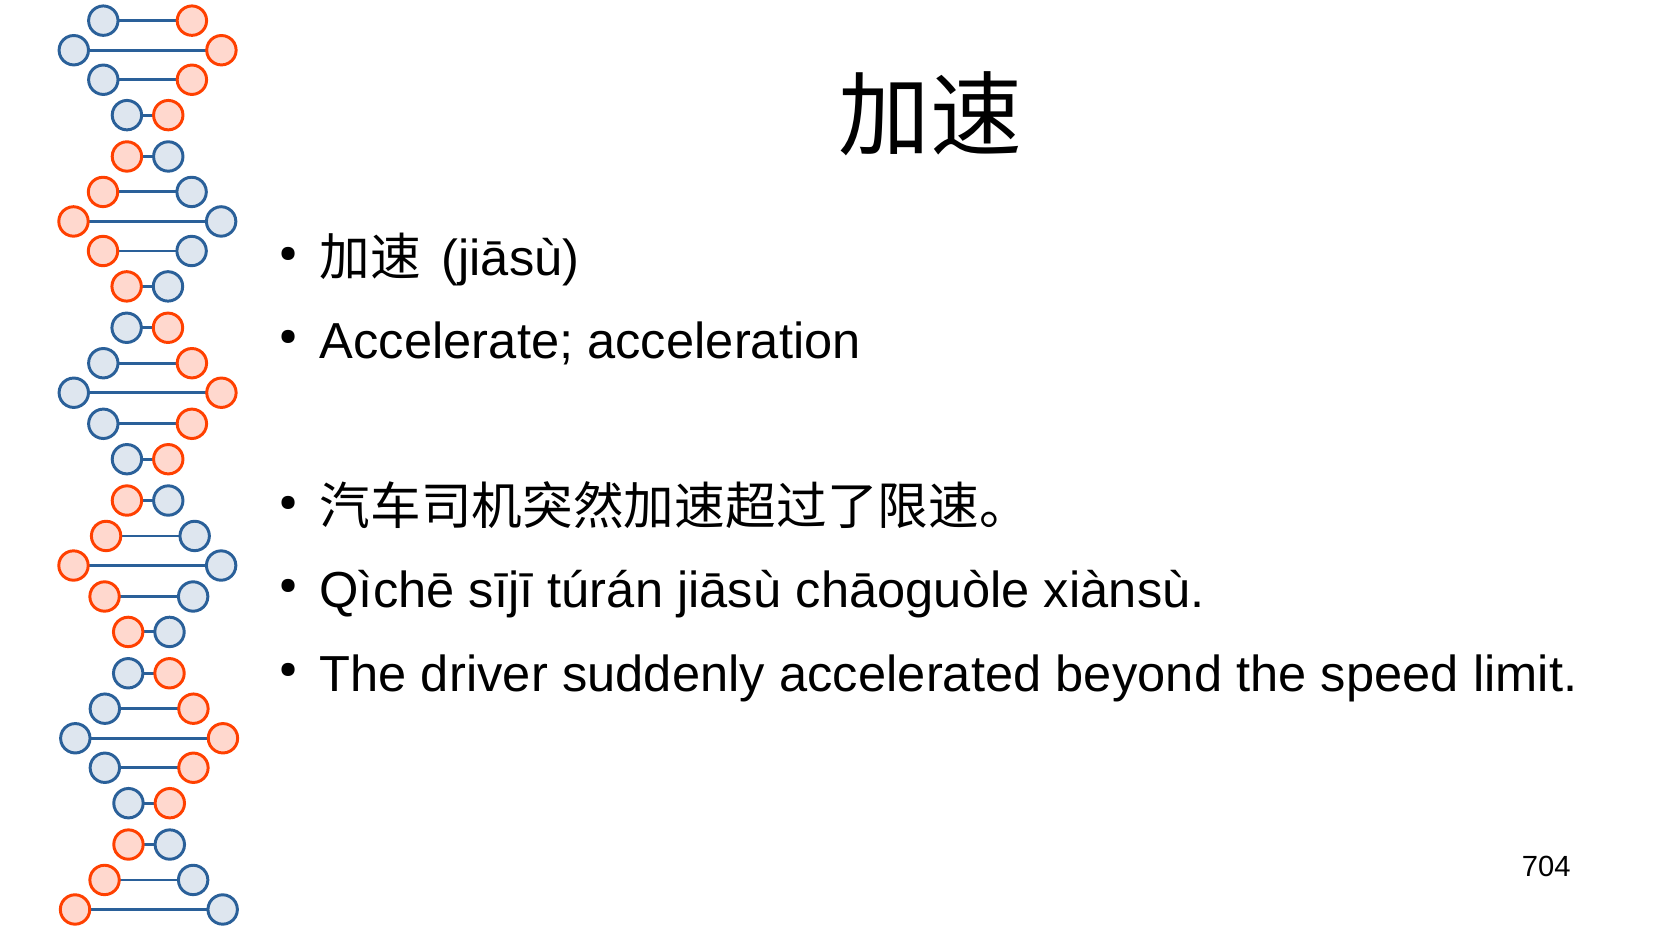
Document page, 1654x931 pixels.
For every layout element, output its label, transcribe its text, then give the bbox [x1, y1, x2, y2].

list 加速 (jiāsù) Accelerate; acceleration 汽车司机突然加速超过了限速。 Qìchē sījī túrán jiāsù chāoguòle xiànsù. The driver suddenly accelerated beyond the speed limit. [265, 224, 1595, 764]
title 加速 [265, 35, 1595, 189]
